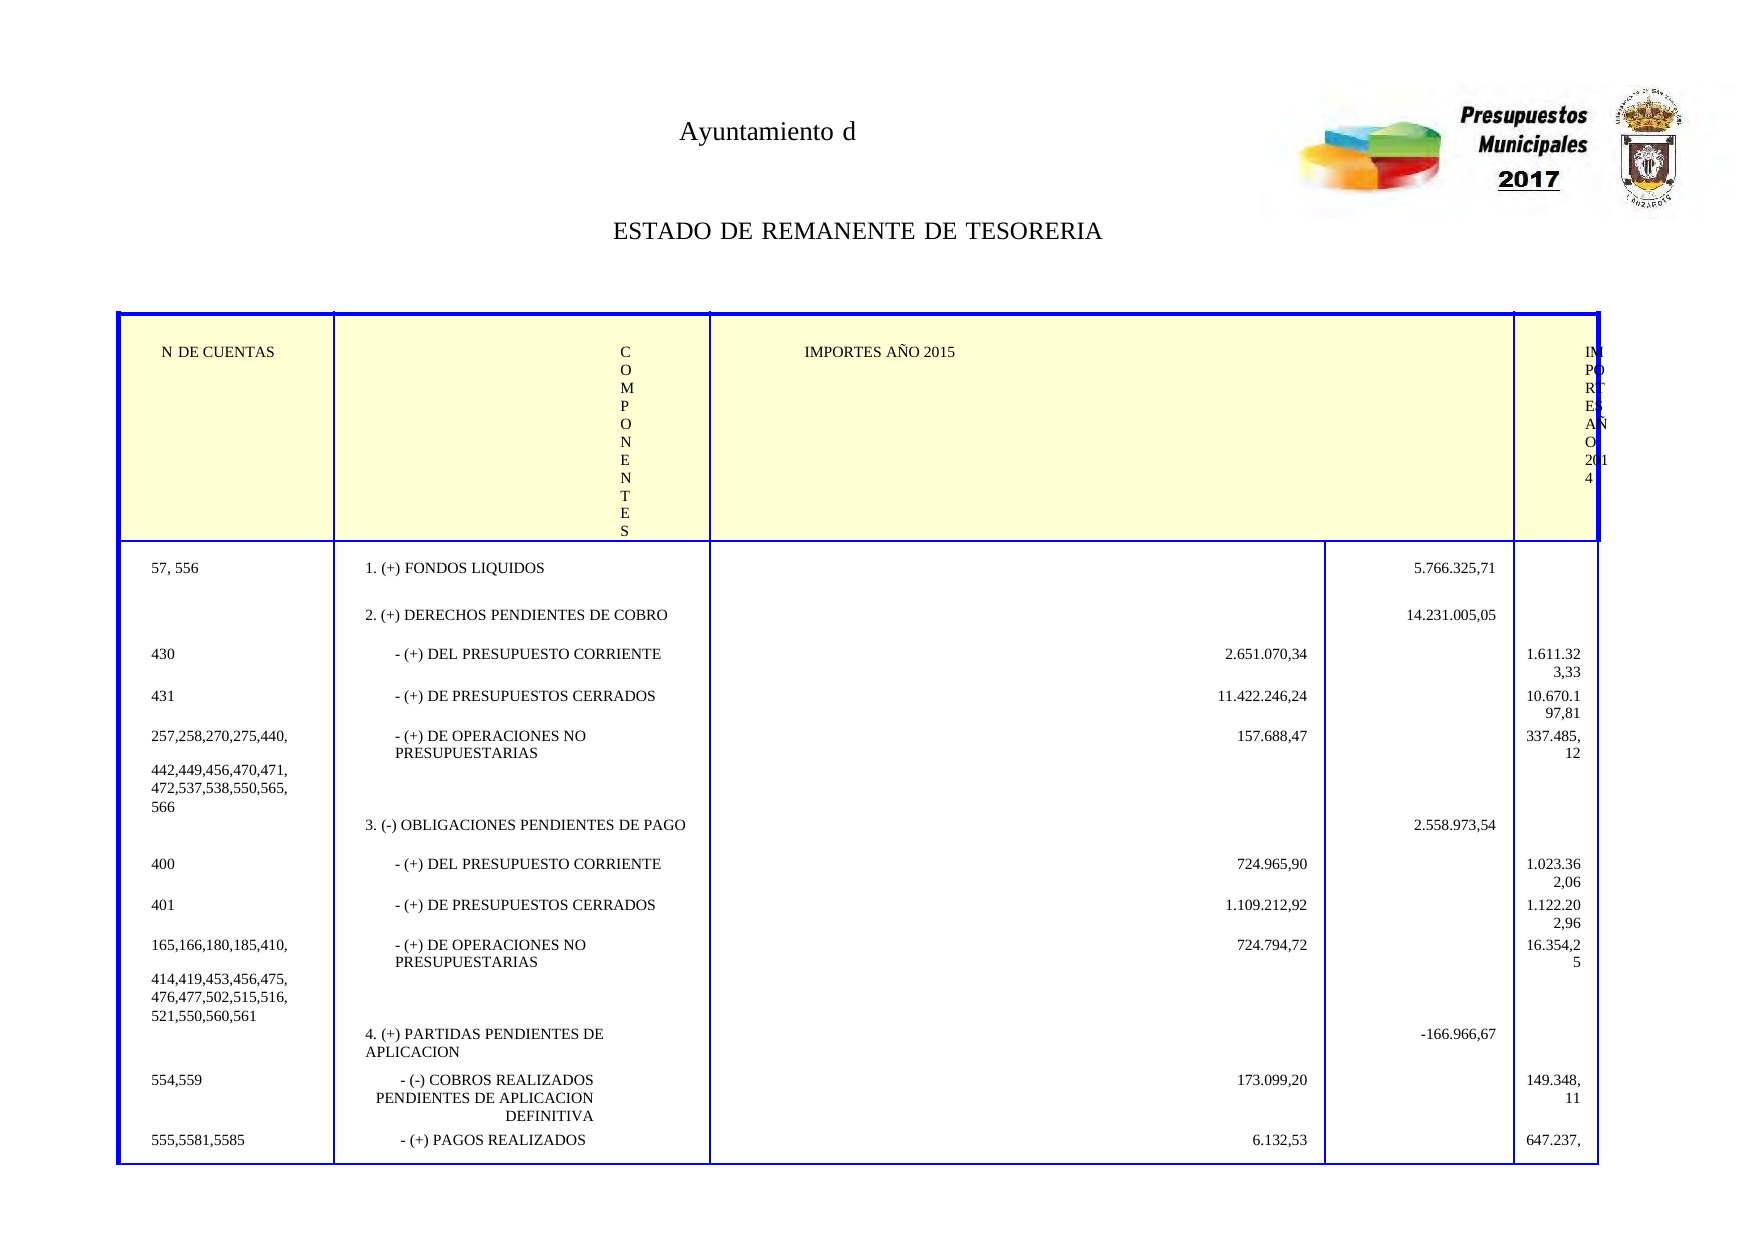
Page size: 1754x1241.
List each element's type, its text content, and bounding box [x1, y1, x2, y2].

table_cell - (+) DE OPERACIONES NO PRESUPUESTARIAS [335, 932, 709, 971]
table_cell [1515, 990, 1597, 1008]
table_cell [1326, 932, 1513, 971]
table_cell [335, 762, 709, 781]
table_cell 1.122.202,96 [1515, 891, 1597, 932]
table_cell [1326, 891, 1513, 932]
table_cell 1.023.362,06 [1515, 844, 1597, 891]
table_cell 400 [121, 844, 333, 891]
table_cell 724.794,72 [711, 932, 1324, 971]
table_cell 16.354,25 [1515, 932, 1597, 971]
table_cell [1326, 635, 1513, 681]
table_cell 414,419,453,456,475, [121, 971, 333, 990]
table_cell [711, 798, 1324, 844]
subtitle Ayuntamiento d [48, 115, 1260, 146]
table_header IMPORTES AÑO 2015 [711, 316, 1513, 540]
table_cell [1515, 762, 1597, 781]
table_cell [1326, 681, 1513, 722]
table_cell 1.611.323,33 [1515, 635, 1597, 681]
table_cell [711, 542, 1324, 591]
table_cell [335, 990, 709, 1008]
table_cell - (-) COBROS REALIZADOS PENDIENTES DE APLICACION DEFINITIVA [335, 1061, 709, 1125]
table_cell [1515, 1008, 1597, 1061]
table_cell - (+) DEL PRESUPUESTO CORRIENTE [335, 844, 709, 891]
table_cell [1515, 781, 1597, 798]
table_cell [1326, 1125, 1513, 1163]
table_cell [711, 762, 1324, 781]
table_cell 2. (+) DERECHOS PENDIENTES DE COBRO [335, 591, 709, 635]
table_cell 647.237, [1515, 1125, 1597, 1163]
table_cell 3. (-) OBLIGACIONES PENDIENTES DE PAGO [335, 798, 709, 844]
table_cell [1515, 591, 1597, 635]
table_cell [711, 990, 1324, 1008]
table_cell 2.558.973,54 [1326, 798, 1513, 844]
table_cell 724.965,90 [711, 844, 1324, 891]
table_cell 442,449,456,470,471, [121, 762, 333, 781]
table_cell 14.231.005,05 [1326, 591, 1513, 635]
table_cell 1. (+) FONDOS LIQUIDOS [335, 542, 709, 591]
table_cell [1326, 971, 1513, 990]
table_cell [1515, 971, 1597, 990]
table_cell 401 [121, 891, 333, 932]
table_cell [335, 971, 709, 990]
table_cell 149.348,11 [1515, 1061, 1597, 1125]
table_cell 10.670.197,81 [1515, 681, 1597, 722]
table_cell 165,166,180,185,410, [121, 932, 333, 971]
table_cell 521,550,560,561 [121, 1008, 333, 1061]
table_cell [711, 591, 1324, 635]
table_cell [1326, 844, 1513, 891]
table_cell [1515, 542, 1597, 591]
table_cell 173.099,20 [711, 1061, 1324, 1125]
table_header COMPONENTES [335, 316, 709, 540]
table_cell 4. (+) PARTIDAS PENDIENTES DE APLICACION [335, 1008, 709, 1061]
table_cell [1515, 798, 1597, 844]
table_cell 431 [121, 681, 333, 722]
table_cell - (+) DE PRESUPUESTOS CERRADOS [335, 891, 709, 932]
table_cell 157.688,47 [711, 722, 1324, 762]
table_cell 566 [121, 798, 333, 844]
table_cell [1326, 781, 1513, 798]
table_cell [711, 781, 1324, 798]
text ESTADO DE REMANENTE DE TESORERIA [48, 216, 1667, 244]
picture [1260, 85, 1737, 219]
table_cell [1326, 722, 1513, 762]
table_cell 57, 556 [121, 542, 333, 591]
table_cell [711, 971, 1324, 990]
table_cell 11.422.246,24 [711, 681, 1324, 722]
table_cell [335, 781, 709, 798]
table_cell 472,537,538,550,565, [121, 781, 333, 798]
table_cell [1326, 762, 1513, 781]
table_cell 6.132,53 [711, 1125, 1324, 1163]
table_cell [711, 1008, 1324, 1061]
table_cell [1326, 1061, 1513, 1125]
table_cell 337.485,12 [1515, 722, 1597, 762]
table_header N DE CUENTAS [121, 316, 333, 540]
table_cell -166.966,67 [1326, 1008, 1513, 1061]
table_cell 554,559 [121, 1061, 333, 1125]
table_cell 2.651.070,34 [711, 635, 1324, 681]
table_cell [1326, 990, 1513, 1008]
table_cell - (+) PAGOS REALIZADOS [335, 1125, 709, 1163]
table_cell [121, 591, 333, 635]
table_cell 430 [121, 635, 333, 681]
table_cell - (+) DEL PRESUPUESTO CORRIENTE [335, 635, 709, 681]
table_cell 1.109.212,92 [711, 891, 1324, 932]
table_cell 257,258,270,275,440, [121, 722, 333, 762]
table_cell 555,5581,5585 [121, 1125, 333, 1163]
table_header IMPORTES AÑO 2014 [1515, 316, 1596, 540]
table_cell - (+) DE PRESUPUESTOS CERRADOS [335, 681, 709, 722]
table_cell - (+) DE OPERACIONES NO PRESUPUESTARIAS [335, 722, 709, 762]
table_cell 5.766.325,71 [1326, 542, 1513, 591]
table_cell 476,477,502,515,516, [121, 990, 333, 1008]
